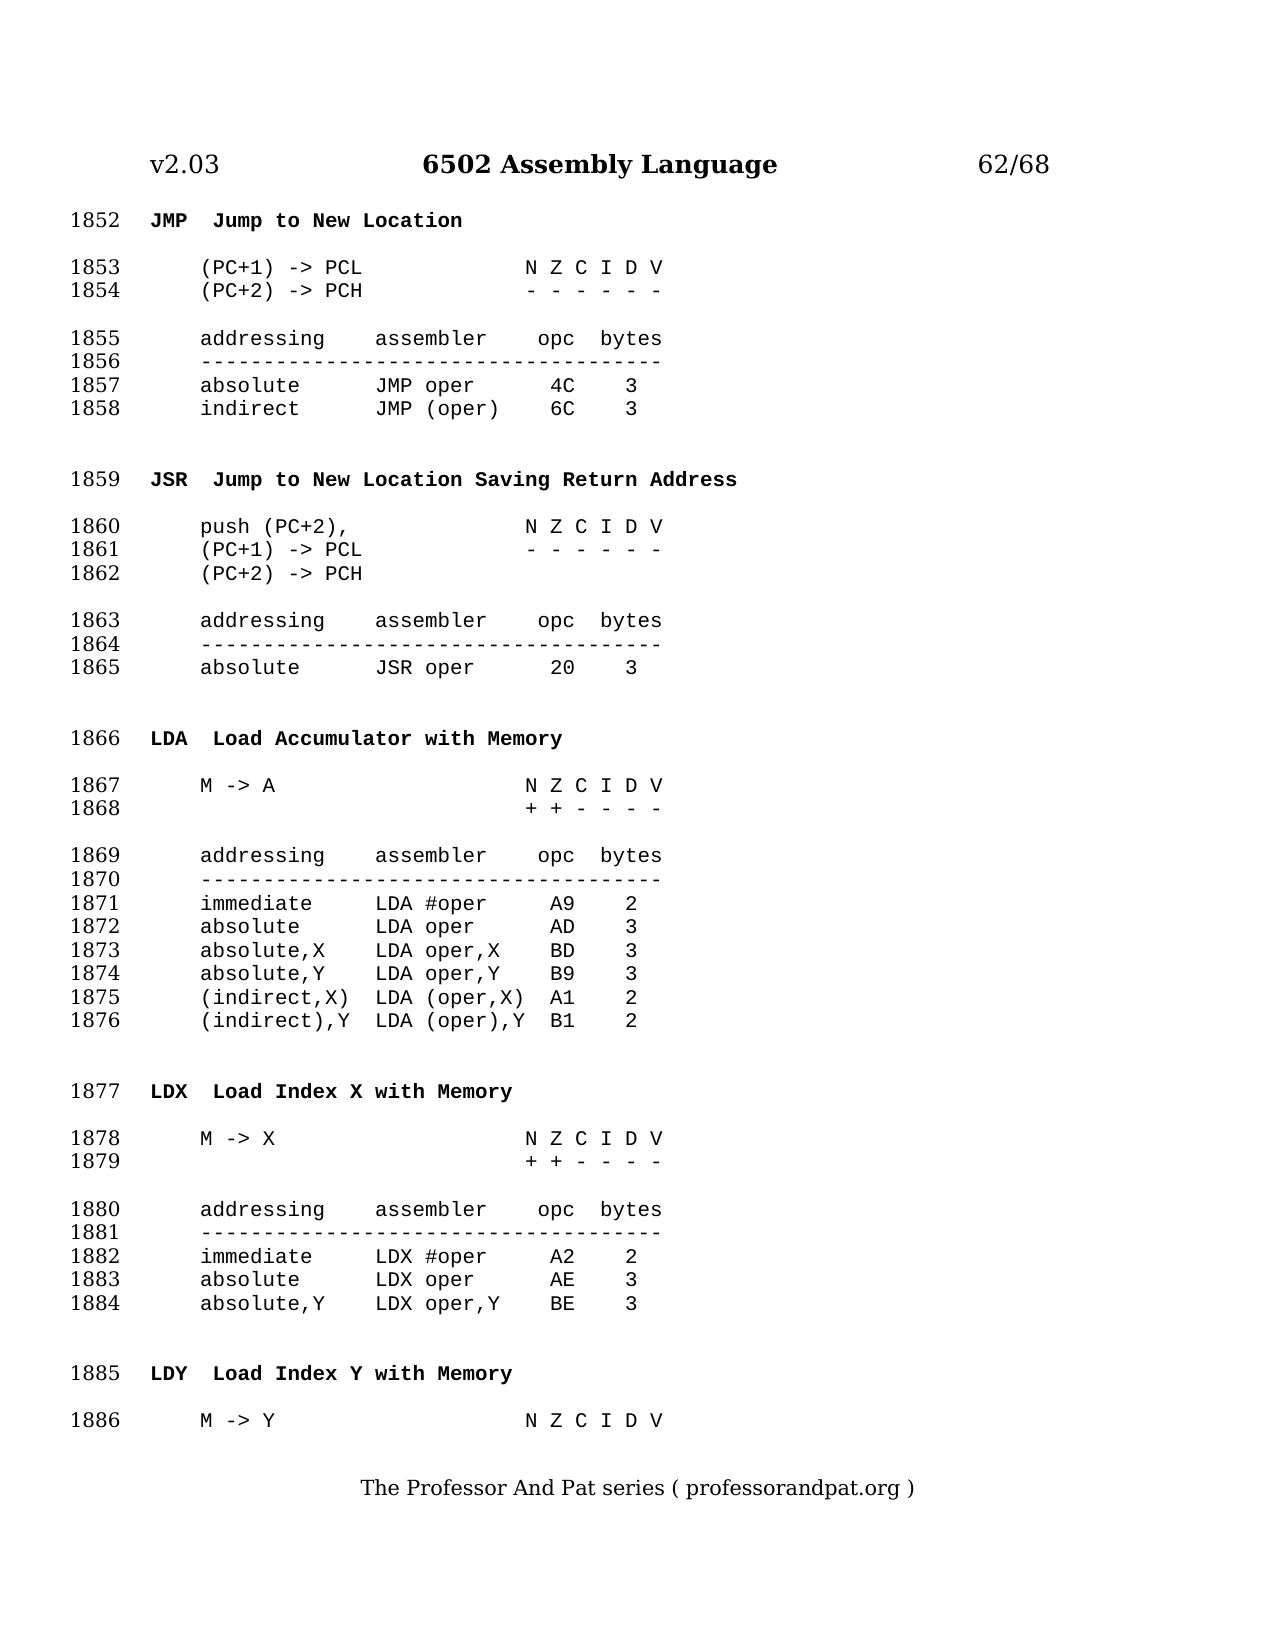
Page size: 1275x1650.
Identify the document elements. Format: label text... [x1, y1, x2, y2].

text ------------------------------------- [150, 1222, 1125, 1246]
text absolute LDX oper AE 3 [150, 1269, 1125, 1293]
text (PC+1) -> PCL N Z C I D V [150, 257, 1125, 281]
text addressing assembler opc bytes [150, 328, 1125, 351]
text (PC+2) -> PCH - - - - - - [150, 281, 1125, 304]
text (PC+2) -> PCH [150, 563, 1125, 587]
text immediate LDA #oper A9 2 [150, 893, 1125, 916]
text LDY Load Index Y with Memory [150, 1363, 1125, 1387]
text (indirect,X) LDA (oper,X) A1 2 [150, 987, 1125, 1010]
text M -> A N Z C I D V [150, 775, 1125, 798]
text absolute,Y LDX oper,Y BE 3 [150, 1293, 1125, 1316]
text ------------------------------------- [150, 869, 1125, 893]
text LDA Load Accumulator with Memory [150, 728, 1125, 751]
text M -> Y N Z C I D V [150, 1411, 1125, 1434]
text addressing assembler opc bytes [150, 610, 1125, 634]
text addressing assembler opc bytes [150, 846, 1125, 869]
text immediate LDX #oper A2 2 [150, 1246, 1125, 1269]
text addressing assembler opc bytes [150, 1199, 1125, 1222]
text + + - - - - [150, 1152, 1125, 1175]
text LDX Load Index X with Memory [150, 1081, 1125, 1104]
text ------------------------------------- [150, 351, 1125, 375]
text JSR Jump to New Location Saving Return Address [150, 469, 1125, 492]
text absolute JMP oper 4C 3 [150, 375, 1125, 398]
text absolute JSR oper 20 3 [150, 657, 1125, 681]
text JMP Jump to New Location [150, 210, 1125, 233]
text ------------------------------------- [150, 634, 1125, 657]
text + + - - - - [150, 798, 1125, 822]
text (indirect),Y LDA (oper),Y B1 2 [150, 1010, 1125, 1034]
text absolute,Y LDA oper,Y B9 3 [150, 963, 1125, 987]
text push (PC+2), N Z C I D V [150, 516, 1125, 539]
text indirect JMP (oper) 6C 3 [150, 398, 1125, 422]
text M -> X N Z C I D V [150, 1128, 1125, 1152]
text (PC+1) -> PCL - - - - - - [150, 539, 1125, 563]
text absolute LDA oper AD 3 [150, 916, 1125, 940]
text absolute,X LDA oper,X BD 3 [150, 940, 1125, 963]
